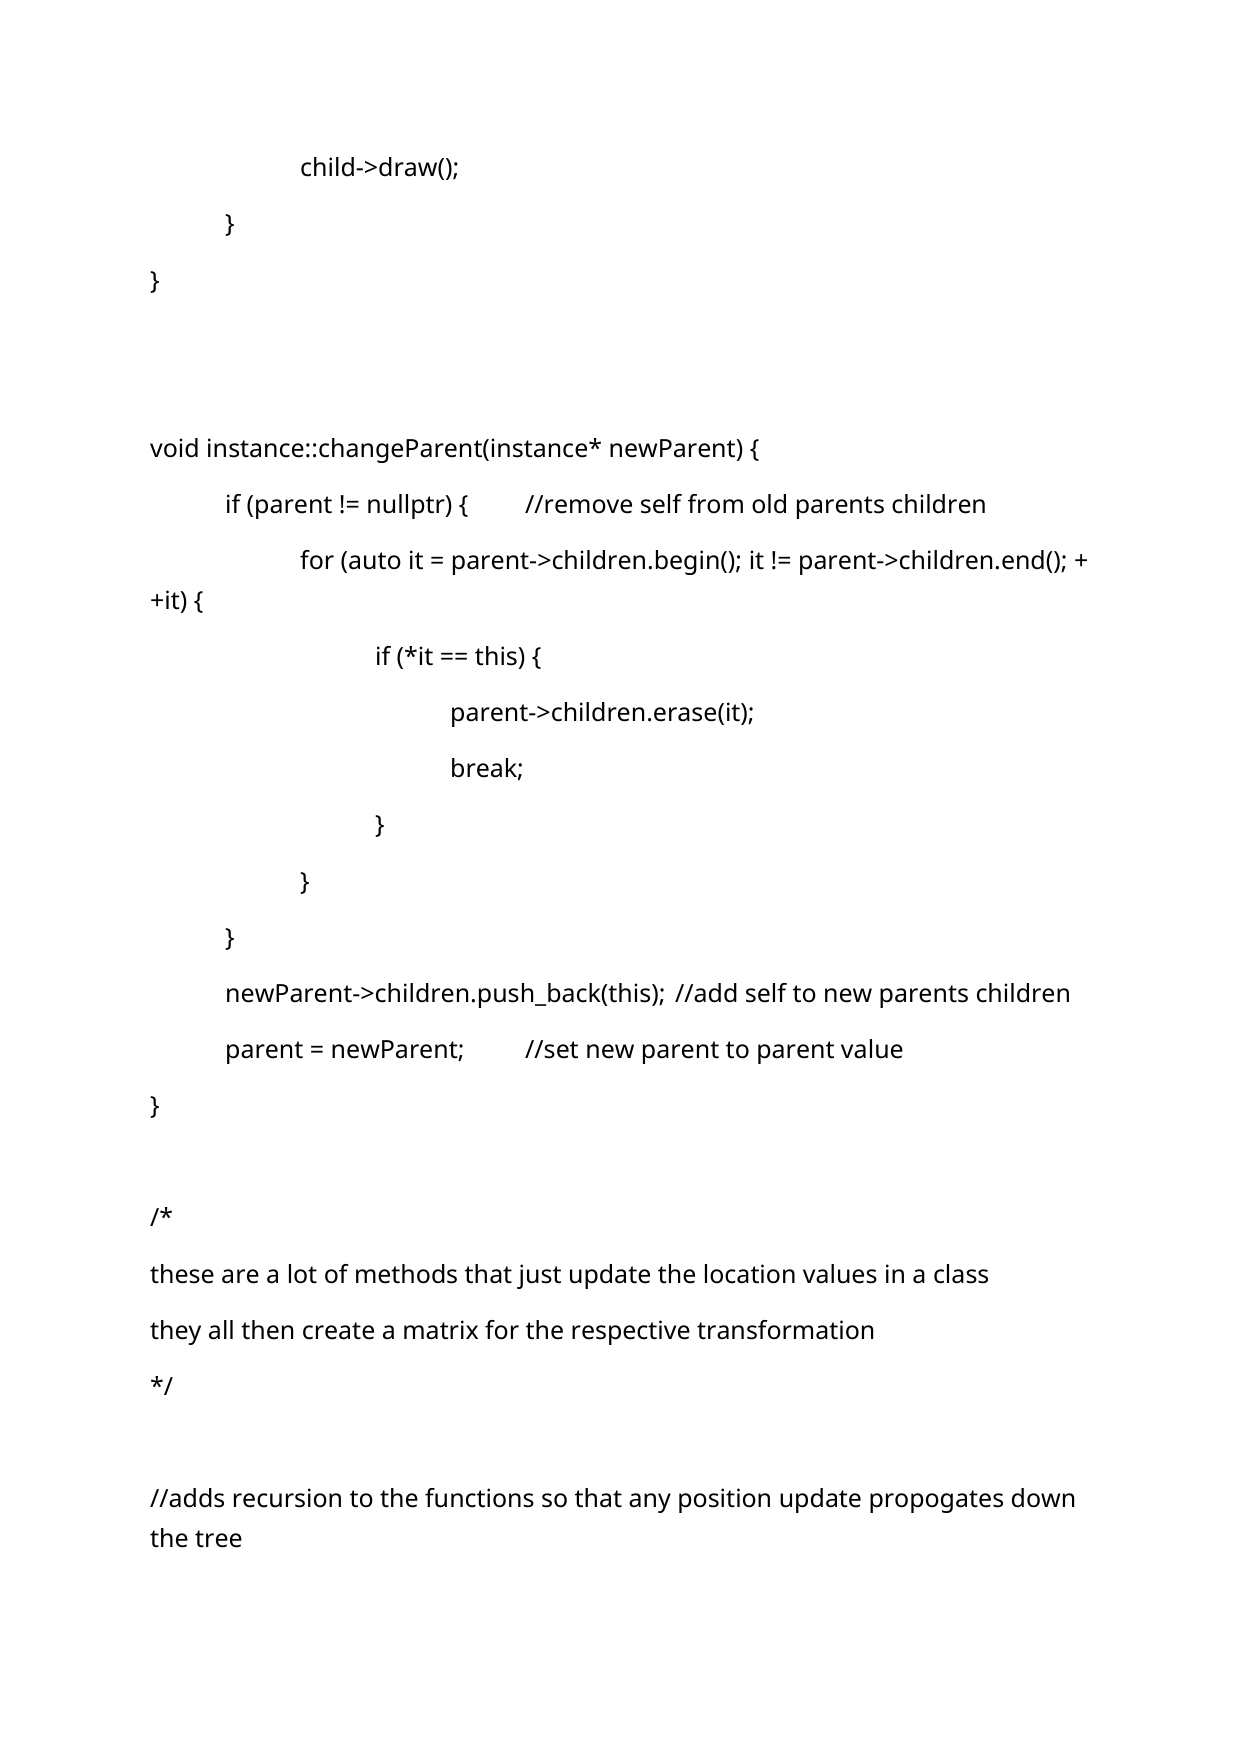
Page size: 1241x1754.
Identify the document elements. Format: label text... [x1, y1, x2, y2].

text these are a lot of methods that just update the location values in a class [150, 1256, 1090, 1290]
text they all then create a matrix for the respective transformation [150, 1312, 1090, 1346]
text parent = newParent; //set new parent to parent value [150, 1032, 1090, 1066]
text } [150, 262, 1090, 296]
text if (parent != nullptr) { //remove self from old parents children [150, 487, 1090, 521]
text newParent->children.push_back(this); //add self to new parents children [150, 976, 1090, 1009]
text } [150, 863, 1090, 897]
text break; [150, 751, 1090, 785]
text void instance::changeParent(instance* newParent) { [150, 431, 1090, 465]
text for (auto it = parent->children.begin(); it != parent->children.end(); ++it) { [150, 543, 1090, 617]
text */ [150, 1368, 1090, 1403]
text /* [150, 1200, 1090, 1234]
text //adds recursion to the functions so that any position update propogates down the tree [150, 1481, 1090, 1554]
text } [150, 919, 1090, 953]
text } [150, 206, 1090, 240]
text parent->children.erase(it); [150, 695, 1090, 729]
text } [150, 1088, 1090, 1122]
text } [150, 807, 1090, 841]
text child->draw(); [150, 150, 1090, 184]
text if (*it == this) { [150, 639, 1090, 673]
